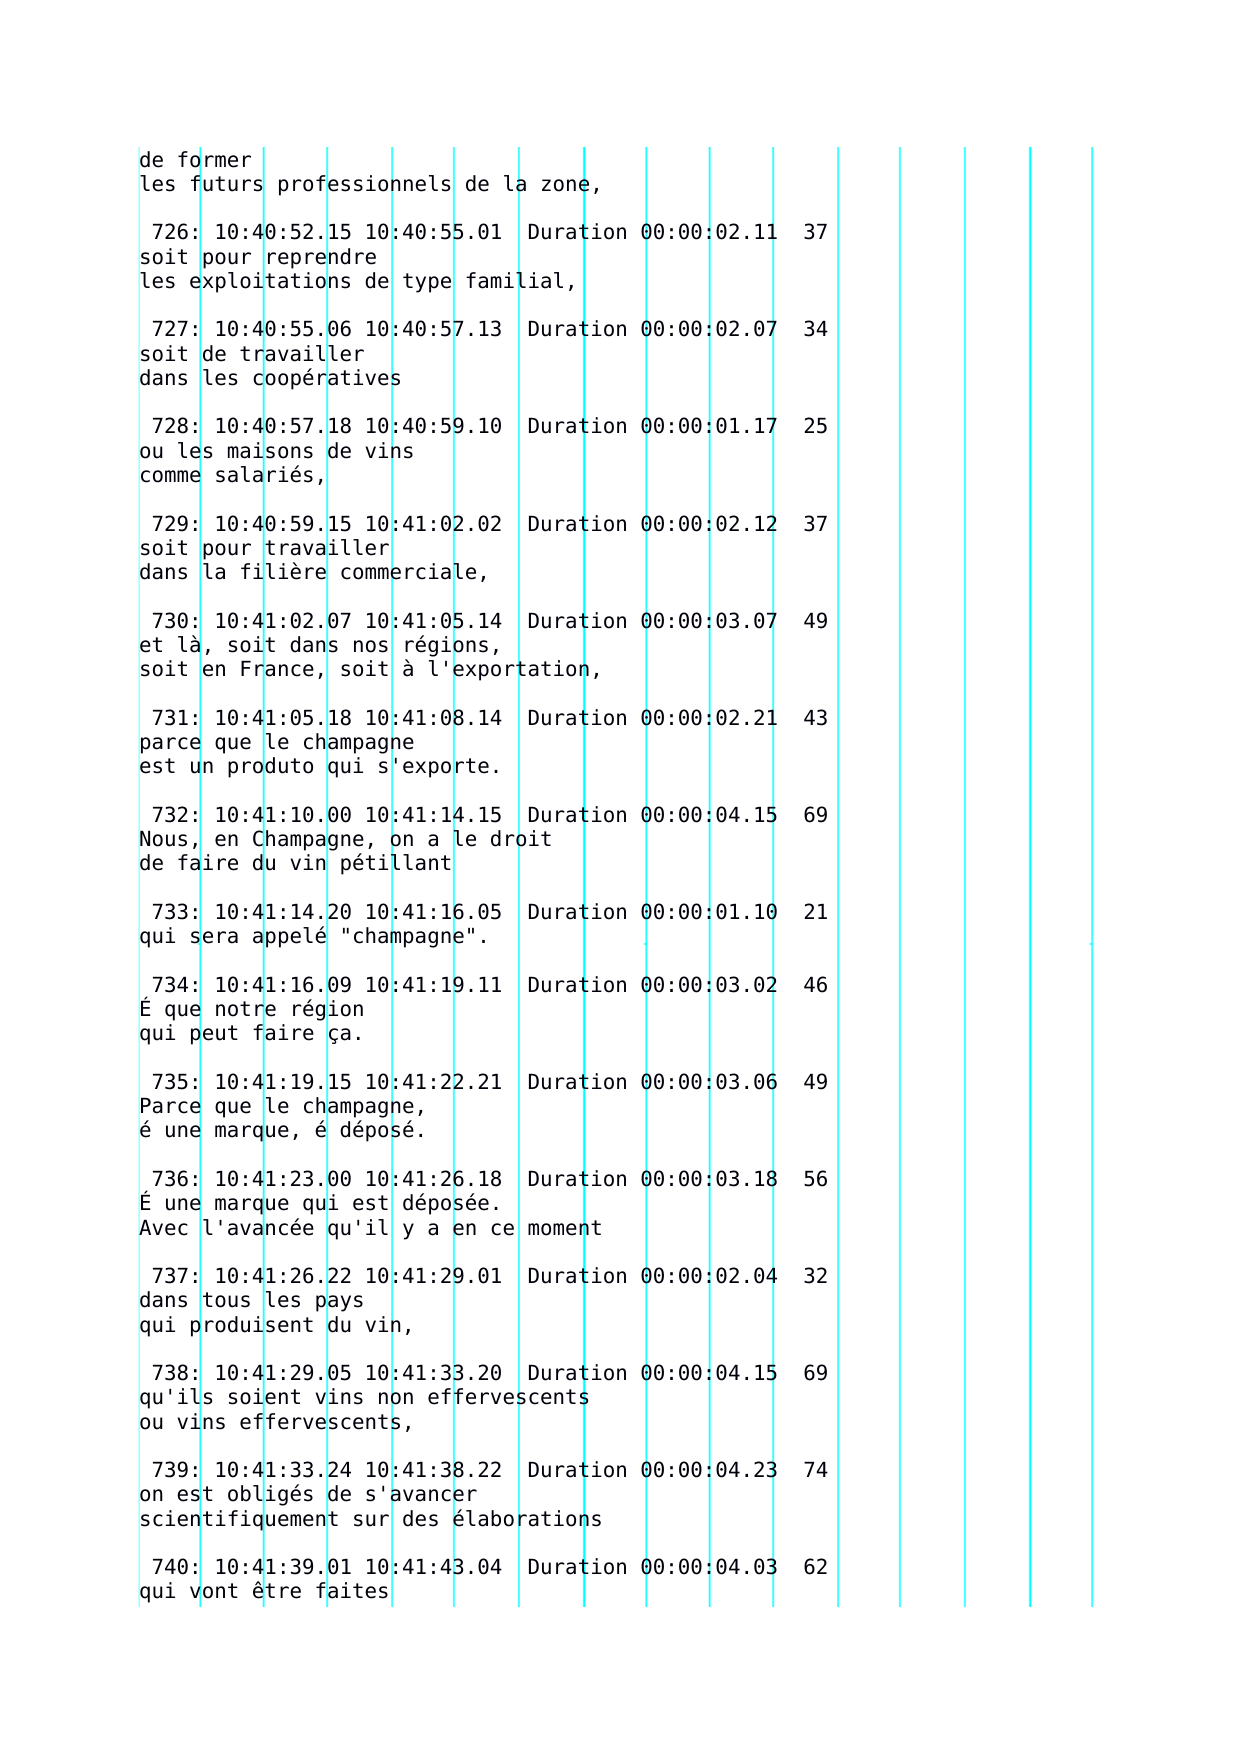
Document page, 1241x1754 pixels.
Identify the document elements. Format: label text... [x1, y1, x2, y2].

text et là, soit dans nos régions, [139, 633, 1101, 657]
text qui sera appelé "champagne". [139, 924, 1101, 948]
text dans les coopératives [139, 366, 1101, 390]
text qu'ils soient vins non effervescents [139, 1385, 1101, 1410]
text ou vins effervescents, [139, 1410, 1101, 1434]
text qui produisent du vin, [139, 1313, 1101, 1337]
text les futurs professionnels de la zone, [139, 172, 1101, 196]
text Parce que le champagne, [139, 1094, 1101, 1118]
text 738: 10:41:29.05 10:41:33.20 Duration 00:00:04.15 69 [139, 1361, 1101, 1385]
text qui peut faire ça. [139, 1021, 1101, 1046]
text Avec l'avancée qu'il y a en ce moment [139, 1216, 1101, 1240]
text les exploitations de type familial, [139, 269, 1101, 293]
text 733: 10:41:14.20 10:41:16.05 Duration 00:00:01.10 21 [139, 900, 1101, 924]
text É une marque qui est déposée. [139, 1191, 1101, 1216]
text é une marque, é déposé. [139, 1118, 1101, 1143]
text de former [139, 148, 1101, 172]
text qui vont être faites [139, 1579, 1101, 1604]
text É que notre région [139, 997, 1101, 1021]
text 727: 10:40:55.06 10:40:57.13 Duration 00:00:02.07 34 [139, 317, 1101, 342]
text 734: 10:41:16.09 10:41:19.11 Duration 00:00:03.02 46 [139, 973, 1101, 997]
text dans tous les pays [139, 1288, 1101, 1313]
text 736: 10:41:23.00 10:41:26.18 Duration 00:00:03.18 56 [139, 1167, 1101, 1191]
text 735: 10:41:19.15 10:41:22.21 Duration 00:00:03.06 49 [139, 1070, 1101, 1094]
text parce que le champagne [139, 730, 1101, 754]
text scientifiquement sur des élaborations [139, 1507, 1101, 1531]
text 732: 10:41:10.00 10:41:14.15 Duration 00:00:04.15 69 [139, 803, 1101, 827]
text ou les maisons de vins [139, 439, 1101, 463]
text 726: 10:40:52.15 10:40:55.01 Duration 00:00:02.11 37 [139, 220, 1101, 245]
text est un produto qui s'exporte. [139, 754, 1101, 779]
text 739: 10:41:33.24 10:41:38.22 Duration 00:00:04.23 74 [139, 1458, 1101, 1482]
text 737: 10:41:26.22 10:41:29.01 Duration 00:00:02.04 32 [139, 1264, 1101, 1288]
text soit pour travailler [139, 536, 1101, 560]
text soit en France, soit à l'exportation, [139, 657, 1101, 682]
text soit pour reprendre [139, 245, 1101, 269]
text 731: 10:41:05.18 10:41:08.14 Duration 00:00:02.21 43 [139, 706, 1101, 730]
text de faire du vin pétillant [139, 851, 1101, 876]
text Nous, en Champagne, on a le droit [139, 827, 1101, 851]
text 728: 10:40:57.18 10:40:59.10 Duration 00:00:01.17 25 [139, 414, 1101, 439]
text comme salariés, [139, 463, 1101, 487]
text 730: 10:41:02.07 10:41:05.14 Duration 00:00:03.07 49 [139, 609, 1101, 633]
text 740: 10:41:39.01 10:41:43.04 Duration 00:00:04.03 62 [139, 1555, 1101, 1579]
text 729: 10:40:59.15 10:41:02.02 Duration 00:00:02.12 37 [139, 512, 1101, 536]
text on est obligés de s'avancer [139, 1482, 1101, 1507]
picture [138, 147, 1102, 1607]
text soit de travailler [139, 342, 1101, 366]
text dans la filière commerciale, [139, 560, 1101, 584]
